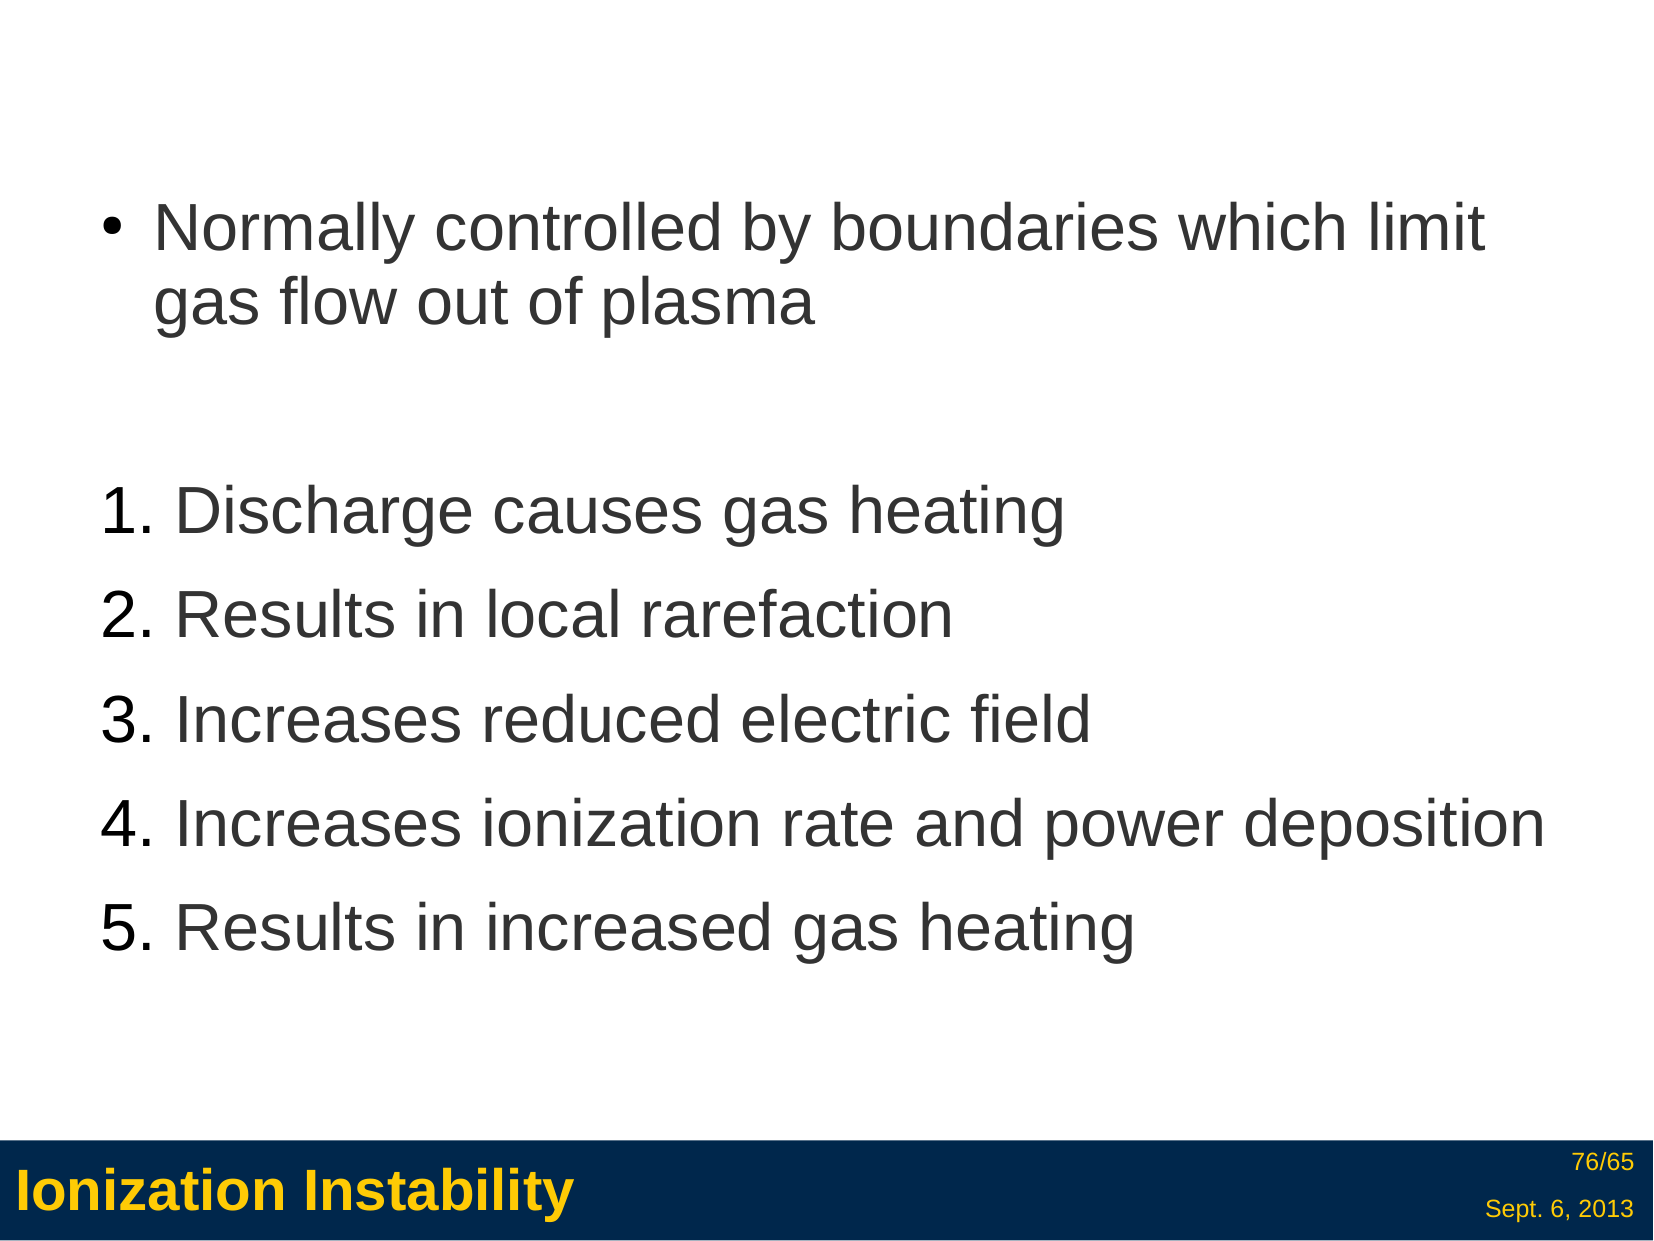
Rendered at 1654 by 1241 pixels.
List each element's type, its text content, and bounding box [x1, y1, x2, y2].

title Ionization Instability [14, 1140, 1380, 1241]
list Normally controlled by boundaries which limit gas flow out of plasma Discharge causes gas heating Results in local rarefaction Increases reduced electric field Increases ionization rate and power deposition Results in increased gas heating [82, 75, 1571, 1081]
